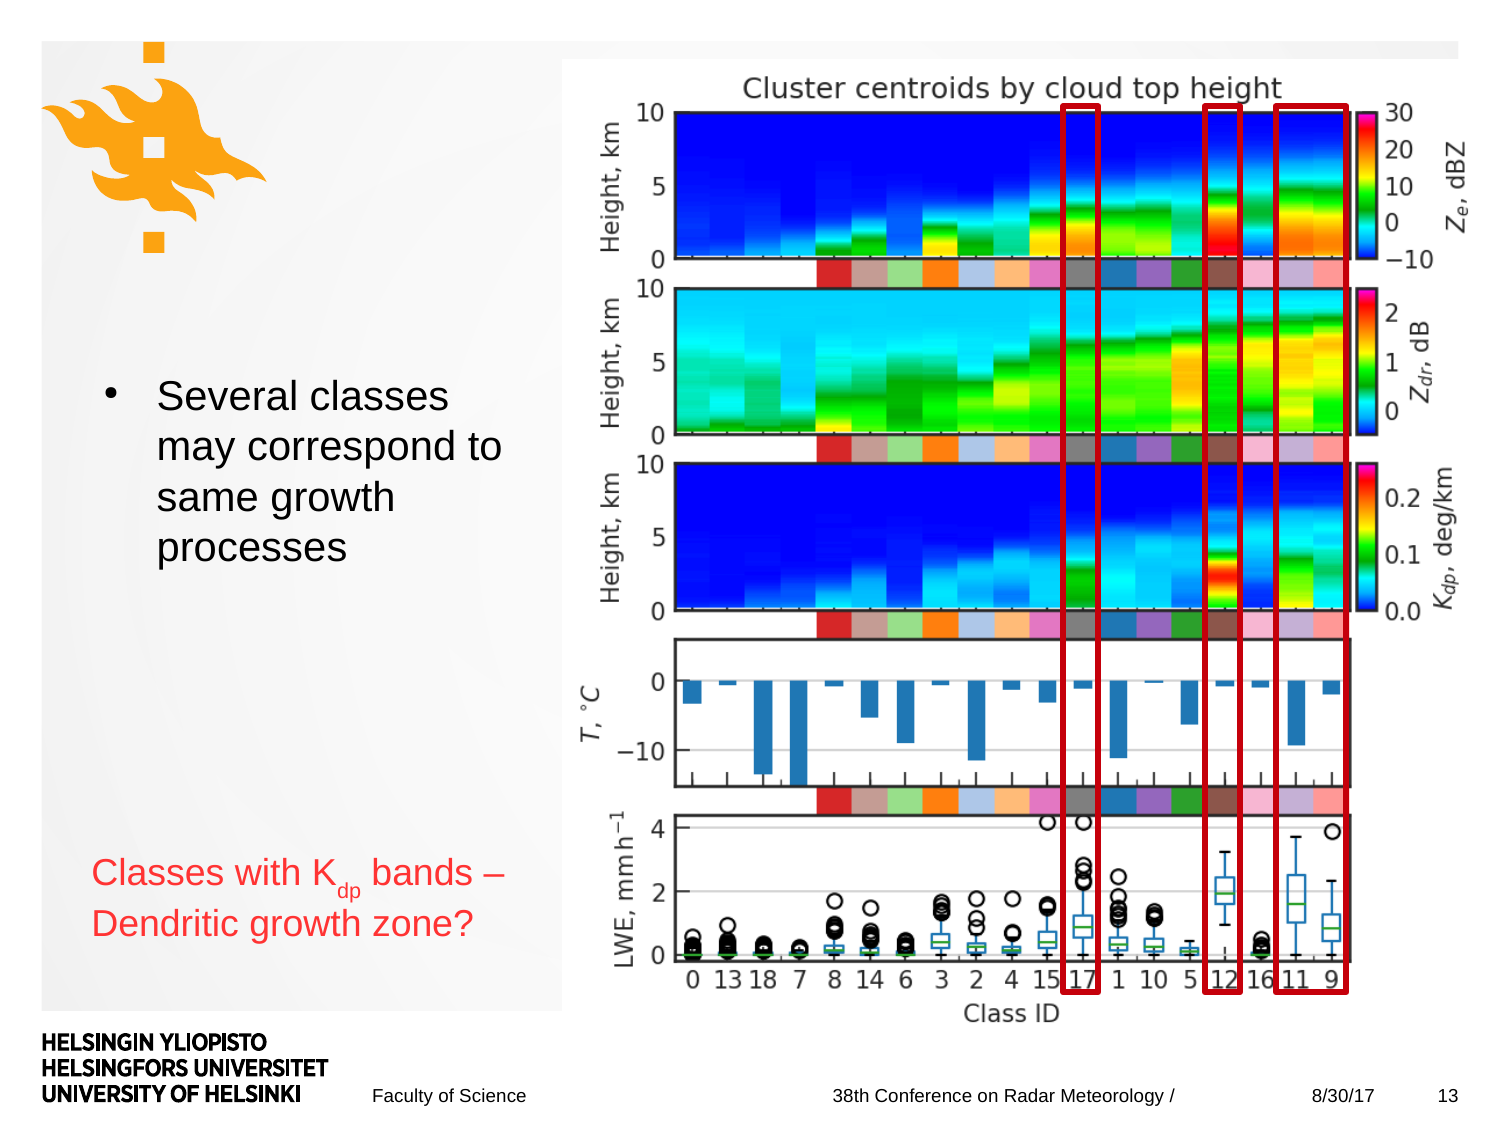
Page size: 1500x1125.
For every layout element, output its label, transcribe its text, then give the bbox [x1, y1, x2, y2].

text_box Classes with Kdp bands – Dendritic growth zone? [76, 844, 585, 952]
picture [144, 137, 164, 158]
list Several classes may correspond to same growth processes [70, 361, 532, 1000]
picture [41, 41, 1489, 1044]
